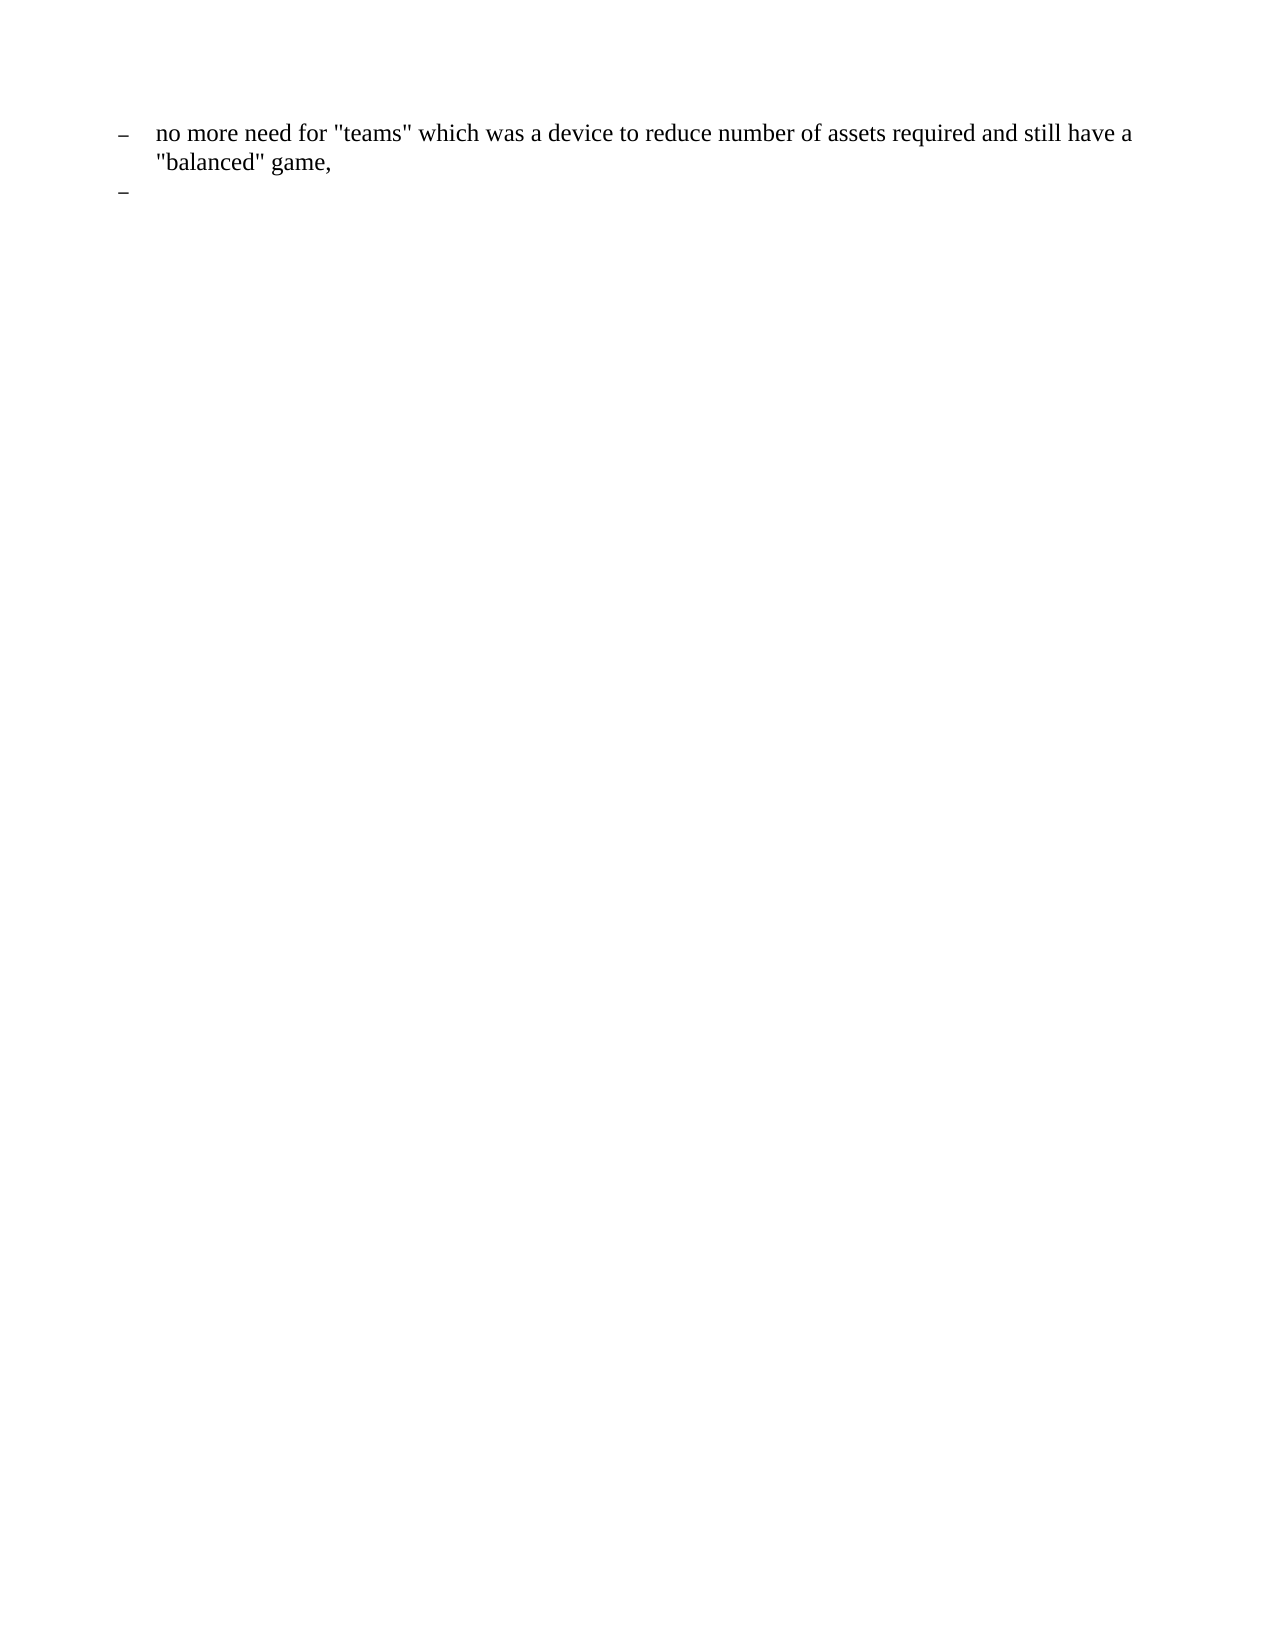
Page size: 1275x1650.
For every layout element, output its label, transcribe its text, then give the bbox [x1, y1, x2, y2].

list no more need for "teams" which was a device to reduce number of assets required and still have a "balanced" game, [118, 118, 1157, 176]
